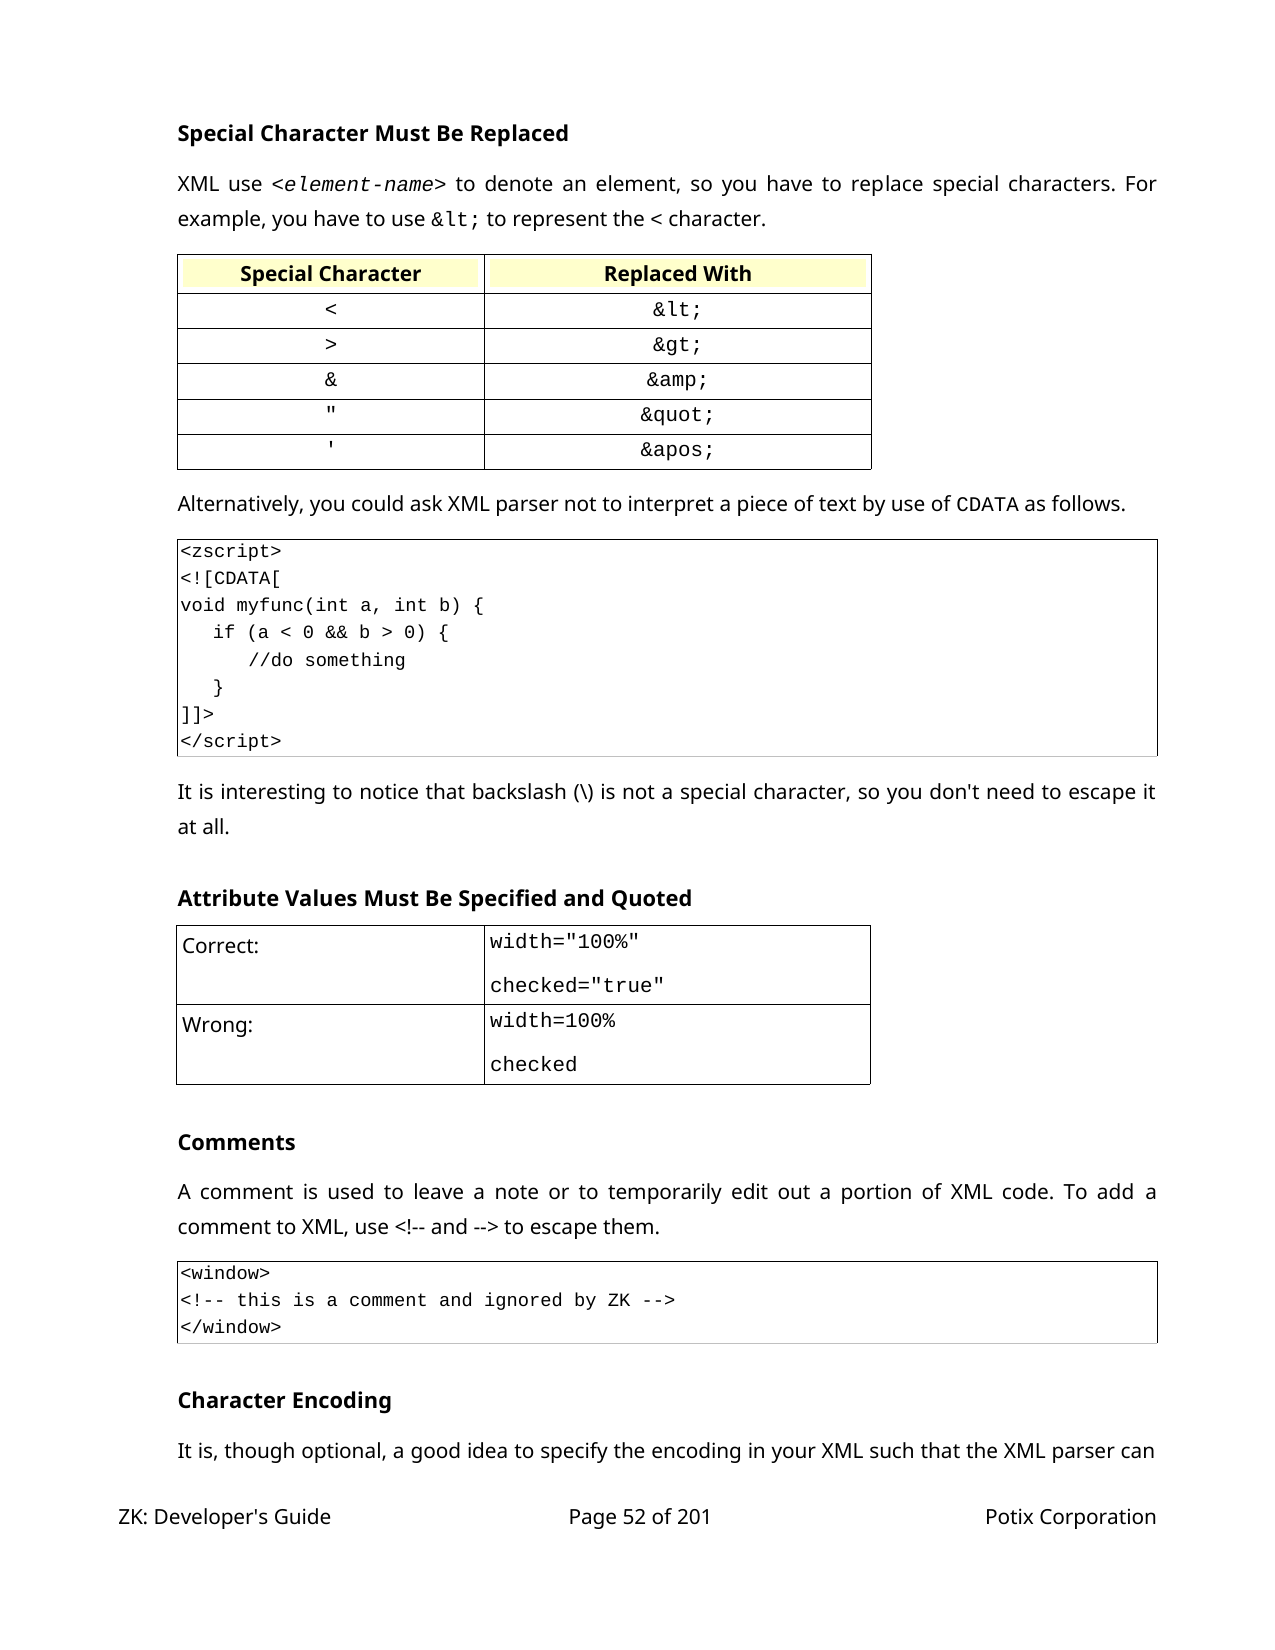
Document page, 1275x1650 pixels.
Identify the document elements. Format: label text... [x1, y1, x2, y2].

text if (a < 0 && b > 0) { [178, 620, 1157, 644]
table_header width="100%" checked="true" [485, 926, 870, 1004]
table_header Special Character [178, 255, 484, 293]
text <zscript> [178, 540, 1157, 563]
table_cell < [178, 294, 484, 328]
table_cell Wrong: [177, 1005, 484, 1084]
table_cell width=100% checked [485, 1005, 870, 1084]
table_header Replaced With [485, 255, 871, 293]
text ]]> [178, 702, 1157, 726]
table_cell &apos; [485, 435, 871, 469]
table_header Correct: [177, 926, 484, 1004]
text <!-- this is a comment and ignored by ZK --> [178, 1288, 1157, 1312]
text <![CDATA[ [178, 566, 1157, 590]
table_cell &lt; [485, 294, 871, 328]
subtitle Attribute Values Must Be Specified and Quoted [177, 883, 1157, 913]
text Alternatively, you could ask XML parser not to interpret a piece of text by use of CDATA as follows. [177, 489, 1157, 518]
table_cell > [178, 329, 484, 363]
subtitle Character Encoding [177, 1385, 1157, 1415]
table_cell &quot; [485, 400, 871, 434]
text <window> [178, 1262, 1157, 1285]
table_cell ' [178, 435, 484, 469]
table_cell &amp; [485, 364, 871, 399]
subtitle Comments [177, 1126, 1157, 1156]
text </script> [178, 729, 1157, 756]
text void myfunc(int a, int b) { [178, 593, 1157, 617]
subtitle Special Character Must Be Replaced [177, 118, 1157, 148]
text </window> [178, 1315, 1157, 1343]
text It is, though optional, a good idea to specify the encoding in your XML such that the XML parser can [177, 1436, 1157, 1464]
table_cell " [178, 400, 484, 434]
text } [178, 674, 1157, 699]
text It is interesting to notice that backslash (\) is not a special character, so you don't need to escape it at all. [177, 777, 1157, 840]
table_cell &gt; [485, 329, 871, 363]
table_cell & [178, 364, 484, 399]
text A comment is used to leave a note or to temporarily edit out a portion of XML code. To add a comment to XML, use <!-- and --> to escape them. [177, 1177, 1157, 1240]
text XML use <element-name> to denote an element, so you have to replace special characters. For example, you have to use &lt; to represent the < character. [177, 169, 1157, 233]
text //do something [178, 647, 1157, 672]
